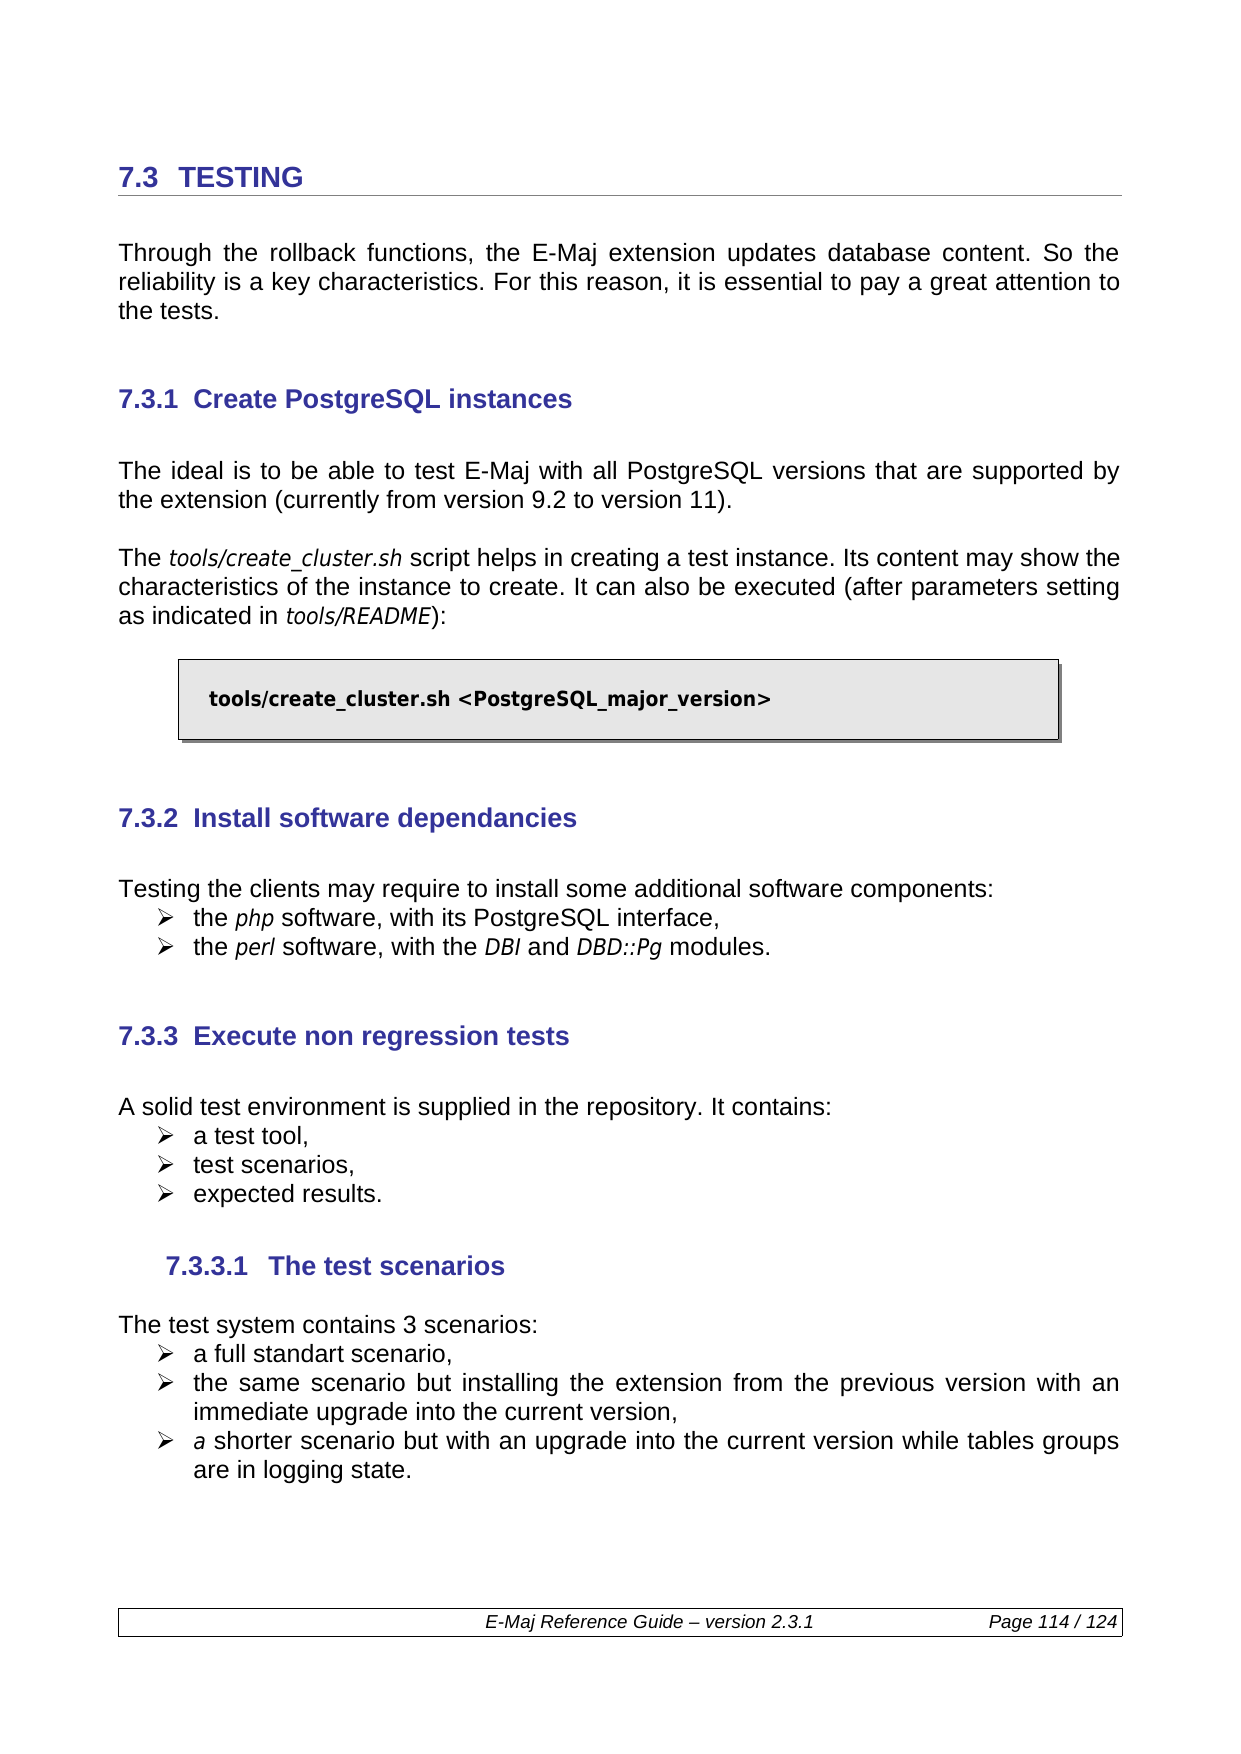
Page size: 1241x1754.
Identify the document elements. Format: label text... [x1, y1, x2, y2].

list a full standart scenario, [156, 1339, 1122, 1368]
text The test system contains 3 scenarios: [118, 1310, 1122, 1339]
subtitle Testing [118, 160, 1122, 195]
text Testing the clients may require to install some additional software components: [118, 874, 1122, 903]
text A solid test environment is supplied in the repository. It contains: [118, 1092, 1122, 1121]
text tools/create_cluster.sh <PostgreSQL_major_version> [179, 684, 1058, 708]
list expected results. [156, 1179, 1122, 1208]
text Through the rollback functions, the E-Maj extension updates database content. So the reliability is a key characteristics. For this reason, it is essential to pay a great attention to the tests. [118, 238, 1122, 325]
list the php software, with its PostgreSQL interface, [156, 903, 1122, 932]
list a shorter scenario but with an upgrade into the current version while tables groups are in logging state. [156, 1426, 1122, 1484]
list a test tool, [156, 1121, 1122, 1150]
list test scenarios, [156, 1150, 1122, 1179]
text The tools/create_cluster.sh script helps in creating a test instance. Its content may show the characteristics of the instance to create. It can also be executed (after parameters setting as indicated in tools/README): [118, 543, 1122, 630]
subtitle Create PostgreSQL instances [118, 383, 1122, 414]
subtitle The test scenarios [165, 1250, 1122, 1281]
subtitle Execute non regression tests [118, 1019, 1122, 1051]
list the same scenario but installing the extension from the previous version with an immediate upgrade into the current version, [156, 1368, 1122, 1426]
subtitle Install software dependancies [118, 802, 1122, 833]
list the perl software, with the DBI and DBD::Pg modules. [156, 932, 1122, 961]
text The ideal is to be able to test E-Maj with all PostgreSQL versions that are supported by the extension (currently from version 9.2 to version 11). [118, 456, 1122, 514]
